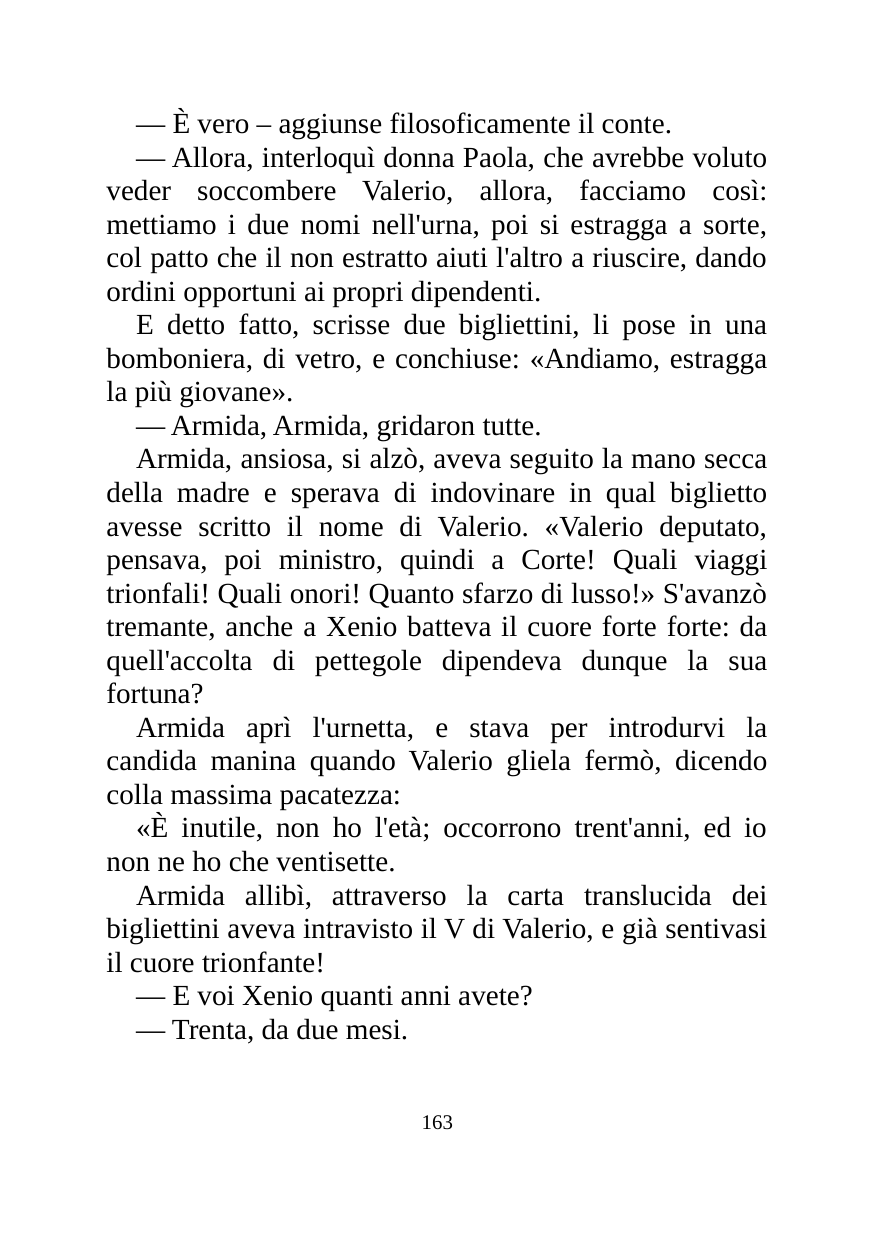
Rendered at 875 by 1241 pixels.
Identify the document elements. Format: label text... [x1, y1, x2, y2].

text Armida, ansiosa, si alzò, aveva seguito la mano secca della madre e sperava di indovinare in qual biglietto avesse scritto il nome di Valerio. «Valerio deputato, pensava, poi ministro, quindi a Corte! Quali viaggi trionfali! Quali onori! Quanto sfarzo di lusso!» S'avanzò tremante, anche a Xenio batteva il cuore forte forte: da quell'accolta di pettegole dipendeva dunque la sua fortuna? [106, 442, 768, 710]
text — E voi Xenio quanti anni avete? [106, 978, 768, 1012]
text — Trenta, da due mesi. [106, 1012, 768, 1045]
text «È inutile, non ho l'età; occorrono trent'anni, ed io non ne ho che ventisette. [106, 811, 768, 878]
text Armida aprì l'urnetta, e stava per introdurvi la candida manina quando Valerio gliela fermò, dicendo colla massima pacatezza: [106, 710, 768, 811]
text Armida allibì, attraverso la carta translucida dei bigliettini aveva intravisto il V di Valerio, e già sentivasi il cuore trionfante! [106, 878, 768, 978]
text — Armida, Armida, gridaron tutte. [106, 408, 768, 442]
text — È vero – aggiunse filosoficamente il conte. [106, 106, 768, 140]
text — Allora, interloquì donna Paola, che avrebbe voluto veder soccombere Valerio, allora, facciamo così: mettiamo i due nomi nell'urna, poi si estragga a sorte, col patto che il non estratto aiuti l'altro a riuscire, dando ordini opportuni ai propri dipendenti. [106, 140, 768, 307]
text E detto fatto, scrisse due bigliettini, li pose in una bomboniera, di vetro, e conchiuse: «Andiamo, estragga la più giovane». [106, 307, 768, 408]
